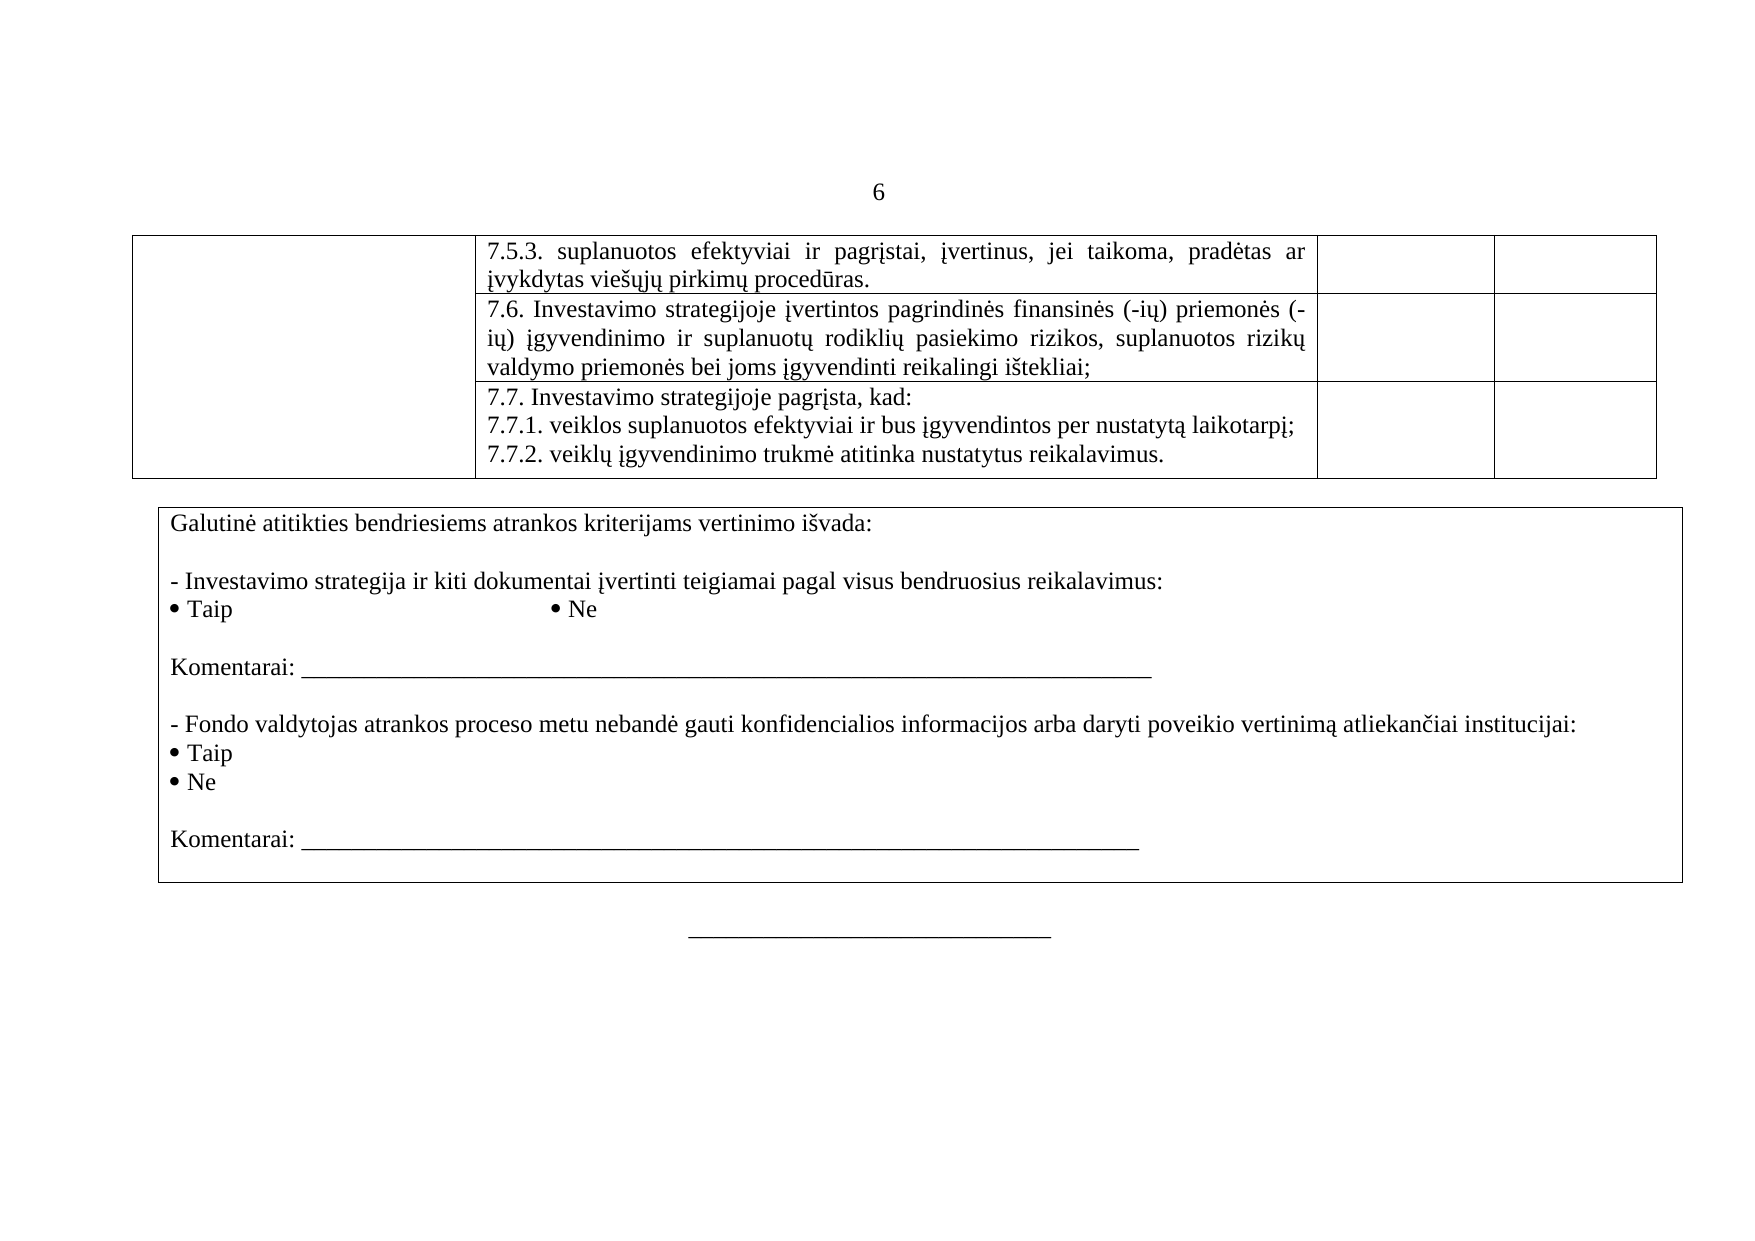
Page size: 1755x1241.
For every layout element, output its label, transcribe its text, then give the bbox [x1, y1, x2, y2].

table_cell [133, 236, 475, 477]
table_cell [1318, 236, 1494, 293]
table_cell [1495, 236, 1656, 293]
table_cell 7.5.3. suplanuotos efektyviai ir pagrįstai, įvertinus, jei taikoma, pradėtas ar įvykdytas viešųjų pirkimų procedūras. [476, 236, 1317, 293]
table_header Galutinė atitikties bendriesiems atrankos kriterijams vertinimo išvada: - Investavimo strategija ir kiti dokumentai įvertinti teigiamai pagal visus bendruosius reikalavimus:  Taip  Ne Komentarai: ____________________________________________________________________ - Fondo valdytojas atrankos proceso metu nebandė gauti konfidencialios informacijos arba daryti poveikio vertinimą atliekančiai institucijai:  Taip  Ne Komentarai: ___________________________________________________________________ [159, 508, 1682, 882]
table_cell [1318, 382, 1494, 477]
table_cell 7.7. Investavimo strategijoje pagrįsta, kad: 7.7.1. veiklos suplanuotos efektyviai ir bus įgyvendintos per nustatytą laikotarpį; 7.7.2. veiklų įgyvendinimo trukmė atitinka nustatytus reikalavimus. [476, 382, 1317, 477]
table_cell [1495, 382, 1656, 477]
text _____________________________ [133, 912, 1624, 941]
table_cell [1318, 294, 1494, 381]
table_cell [1495, 294, 1656, 381]
table_cell 7.6. Investavimo strategijoje įvertintos pagrindinės finansinės (-ių) priemonės (-ių) įgyvendinimo ir suplanuotų rodiklių pasiekimo rizikos, suplanuotos rizikų valdymo priemonės bei joms įgyvendinti reikalingi ištekliai; [476, 294, 1317, 381]
